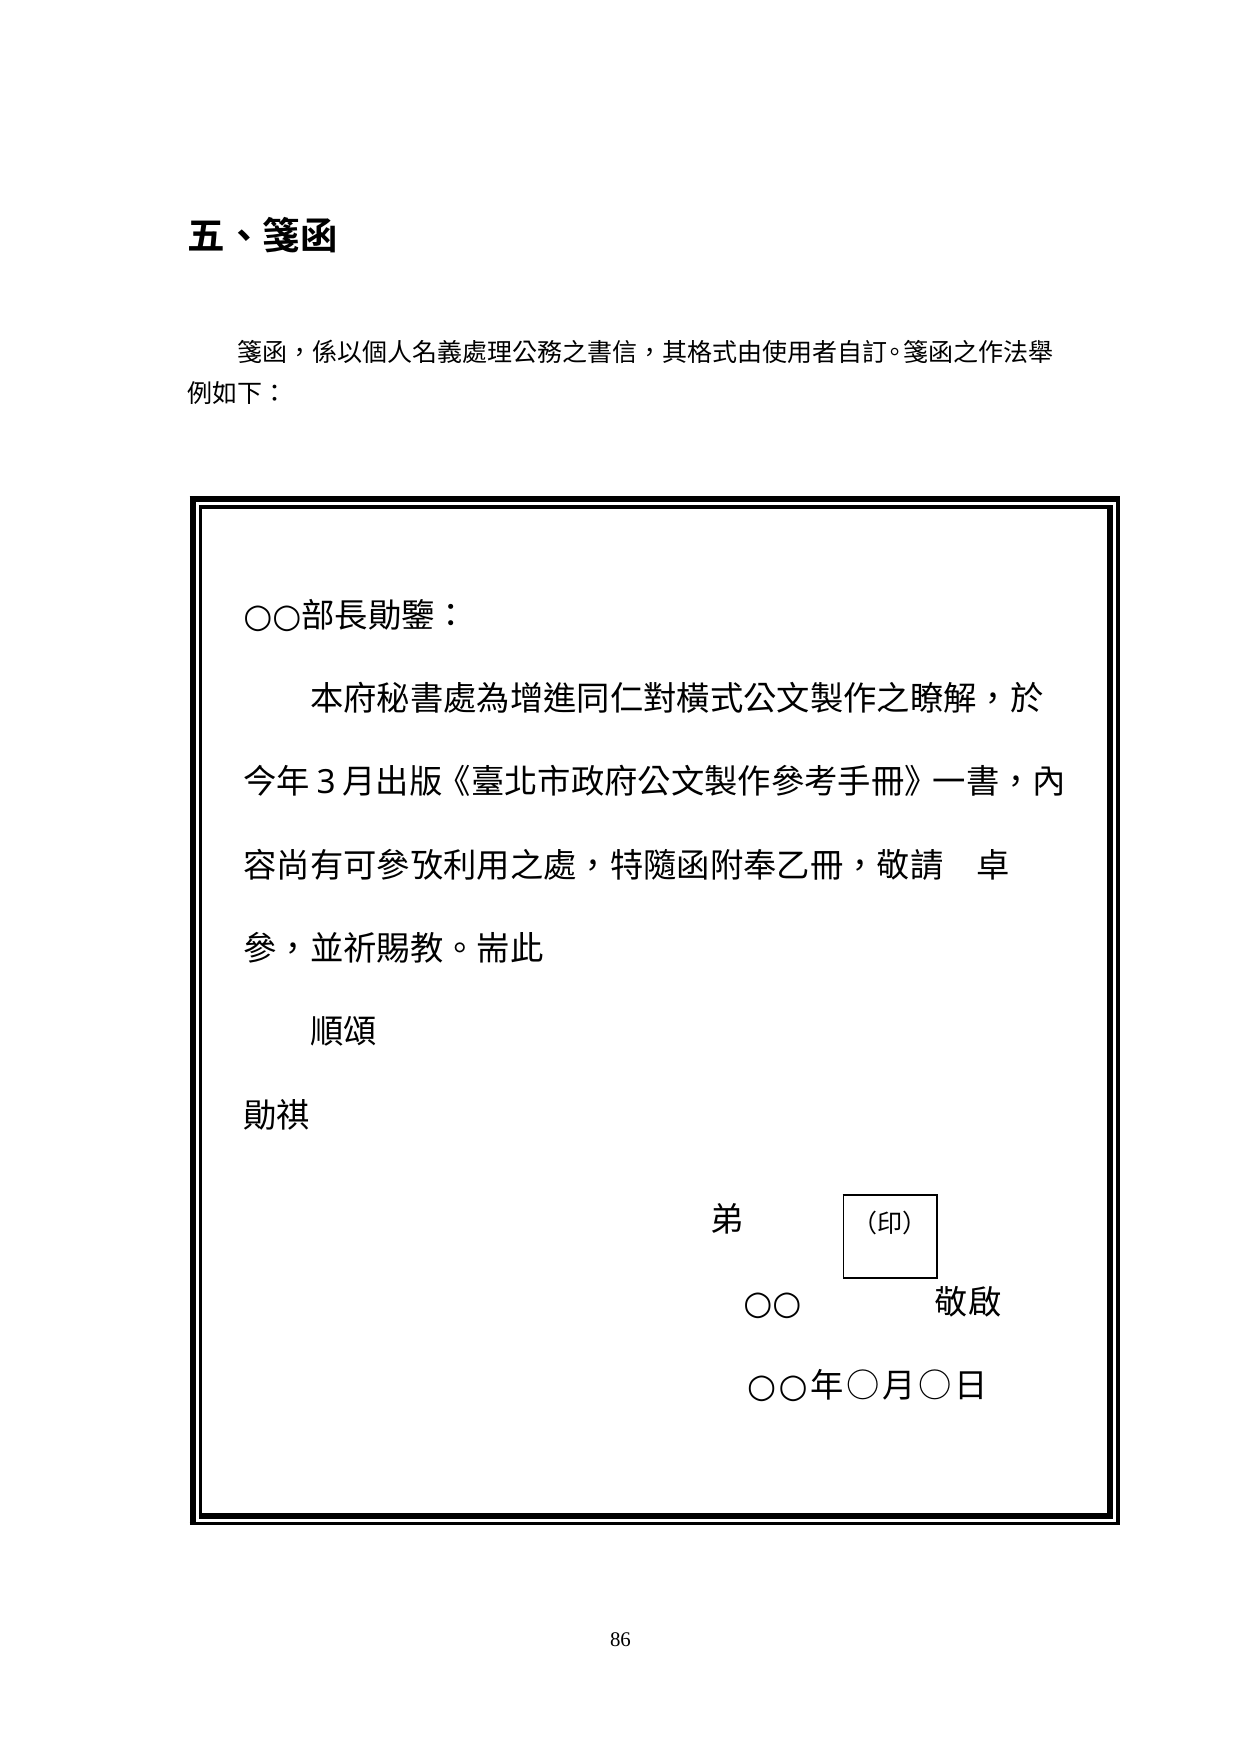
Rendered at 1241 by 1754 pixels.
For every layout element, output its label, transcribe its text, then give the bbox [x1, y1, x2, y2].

text 箋函，係以個人名義處理公務之書信，其格式由使用者自訂。箋函之作法舉例如下： [187, 329, 1053, 413]
subtitle 五、箋函 [187, 192, 1053, 275]
table_header ○○部長勛鑒： 本府秘書處為增進同仁對橫式公文製作之瞭解，於今年3月出版《臺北市政府公文製作參考手冊》一書，內容尚有可參攷利用之處，特隨函附奉乙冊，敬請 卓參，並祈賜教。耑此 順頌 勛祺 弟 ○○ 敬啟 ○○年○月○日 [196, 502, 1113, 1512]
